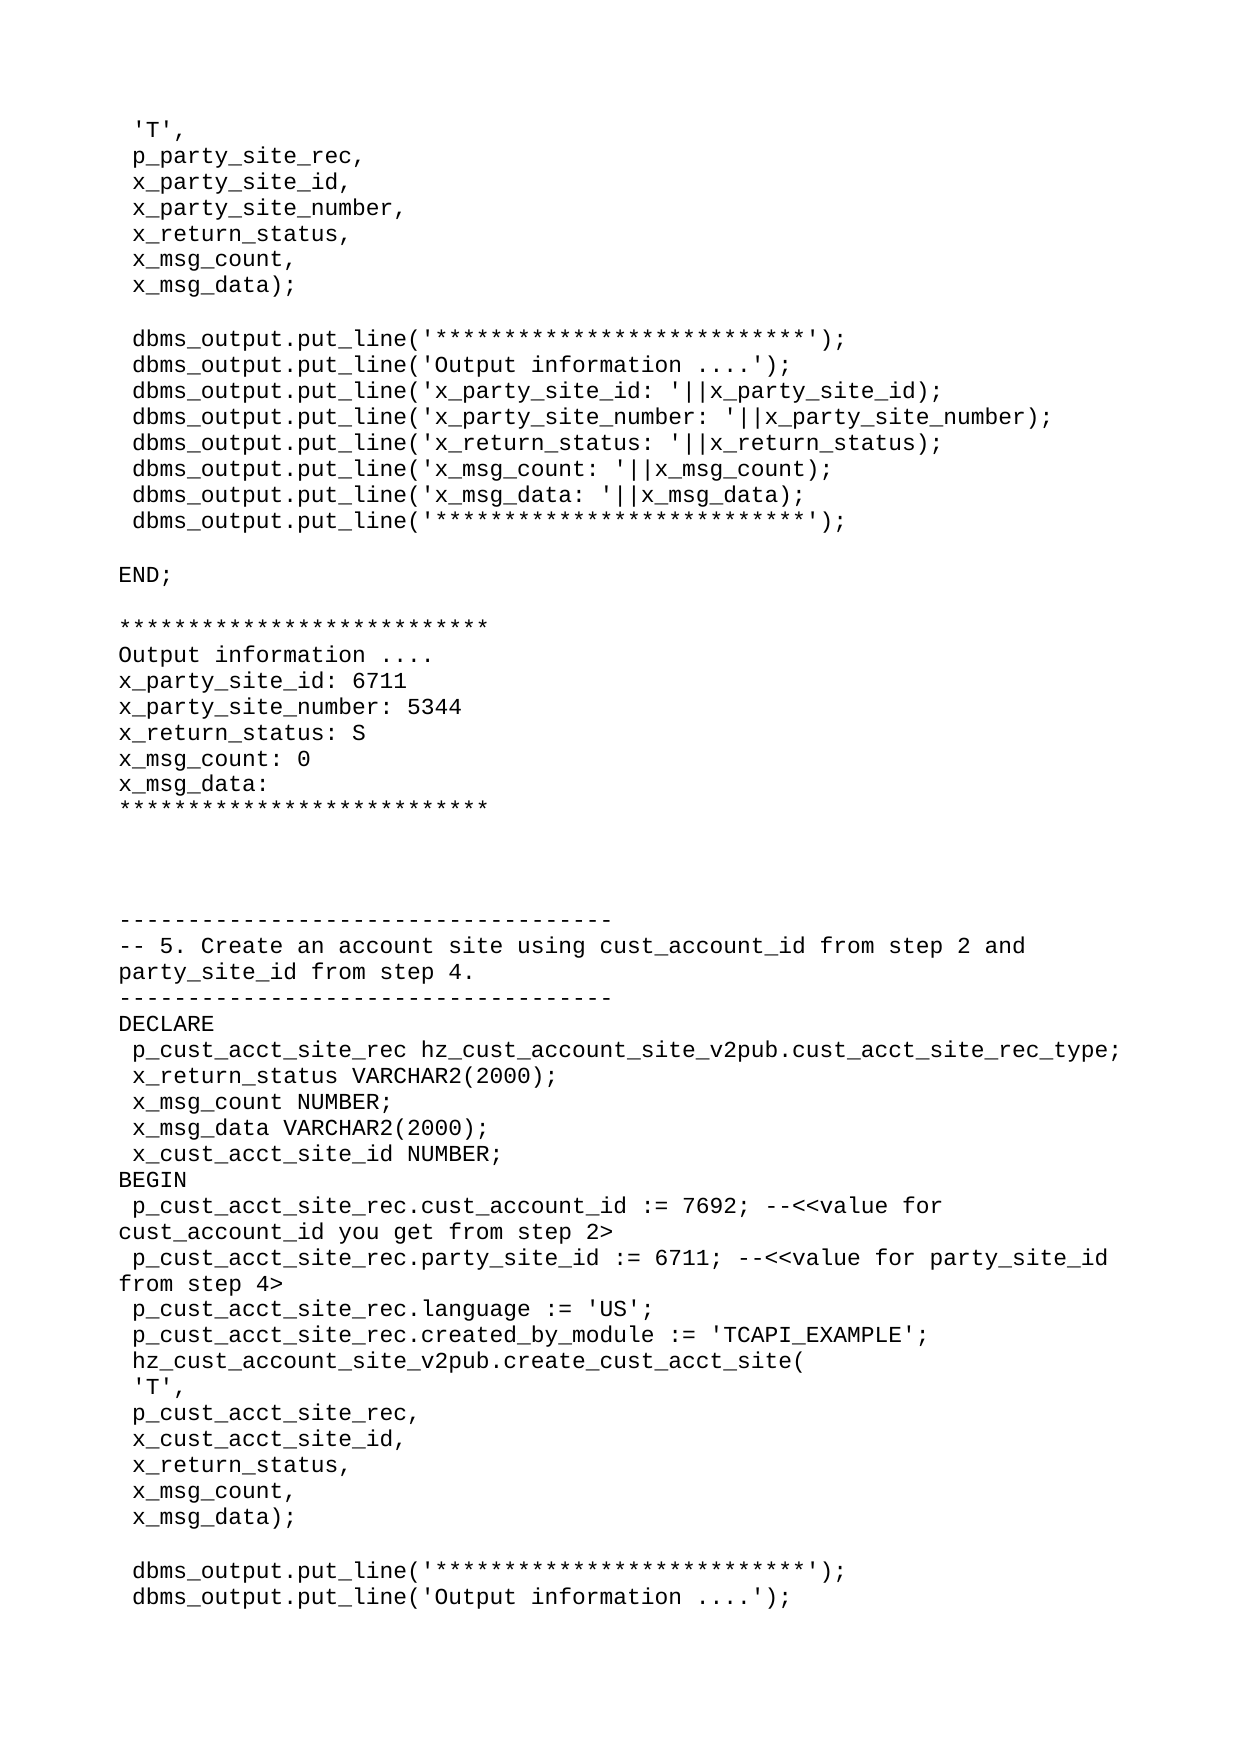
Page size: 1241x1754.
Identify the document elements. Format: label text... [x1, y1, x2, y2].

text p_cust_acct_site_rec.language := 'US'; [118, 1298, 1122, 1324]
text x_msg_count NUMBER; [118, 1090, 1122, 1116]
text dbms_output.put_line('x_msg_data: '||x_msg_data); [118, 483, 1122, 509]
text Output information .... [118, 643, 1122, 669]
text BEGIN [118, 1168, 1122, 1194]
text 'T', [118, 1376, 1122, 1402]
text x_return_status, [118, 1453, 1122, 1479]
text x_party_site_id, [118, 170, 1122, 196]
text hz_cust_account_site_v2pub.create_cust_acct_site( [118, 1350, 1122, 1376]
text DECLARE [118, 1012, 1122, 1038]
text x_msg_data VARCHAR2(2000); [118, 1116, 1122, 1142]
text x_cust_acct_site_id, [118, 1427, 1122, 1453]
text x_party_site_number: 5344 [118, 695, 1122, 721]
text x_party_site_id: 6711 [118, 669, 1122, 695]
text x_msg_count, [118, 1479, 1122, 1505]
text x_return_status: S [118, 721, 1122, 747]
text x_msg_count: 0 [118, 747, 1122, 773]
text *************************** [118, 799, 1122, 825]
text 'T', [118, 118, 1122, 144]
text x_party_site_number, [118, 196, 1122, 222]
text p_cust_acct_site_rec, [118, 1402, 1122, 1427]
text p_cust_acct_site_rec.created_by_module := 'TCAPI_EXAMPLE'; [118, 1324, 1122, 1350]
text p_party_site_rec, [118, 144, 1122, 170]
text dbms_output.put_line('***************************'); [118, 1559, 1122, 1585]
text dbms_output.put_line('x_party_site_number: '||x_party_site_number); [118, 406, 1122, 431]
text dbms_output.put_line('Output information ....'); [118, 354, 1122, 379]
text x_return_status, [118, 222, 1122, 248]
text ------------------------------------ [118, 987, 1122, 1012]
text ------------------------------------ [118, 909, 1122, 935]
text x_cust_acct_site_id NUMBER; [118, 1142, 1122, 1168]
text dbms_output.put_line('***************************'); [118, 328, 1122, 354]
text dbms_output.put_line('Output information ....'); [118, 1585, 1122, 1611]
text END; [118, 563, 1122, 589]
text dbms_output.put_line('x_msg_count: '||x_msg_count); [118, 457, 1122, 483]
text dbms_output.put_line('x_return_status: '||x_return_status); [118, 431, 1122, 457]
text x_msg_data); [118, 274, 1122, 300]
text x_msg_data); [118, 1505, 1122, 1531]
text x_msg_data: [118, 773, 1122, 799]
text x_msg_count, [118, 248, 1122, 274]
text x_return_status VARCHAR2(2000); [118, 1064, 1122, 1090]
text p_cust_acct_site_rec.party_site_id := 6711; --<<value for party_site_id from step 4> [118, 1246, 1122, 1298]
text p_cust_acct_site_rec hz_cust_account_site_v2pub.cust_acct_site_rec_type; [118, 1038, 1122, 1064]
text *************************** [118, 617, 1122, 643]
text p_cust_acct_site_rec.cust_account_id := 7692; --<<value for cust_account_id you get from step 2> [118, 1194, 1122, 1246]
text dbms_output.put_line('x_party_site_id: '||x_party_site_id); [118, 379, 1122, 406]
text dbms_output.put_line('***************************'); [118, 509, 1122, 535]
text -- 5. Create an account site using cust_account_id from step 2 and party_site_id from step 4. [118, 935, 1122, 987]
